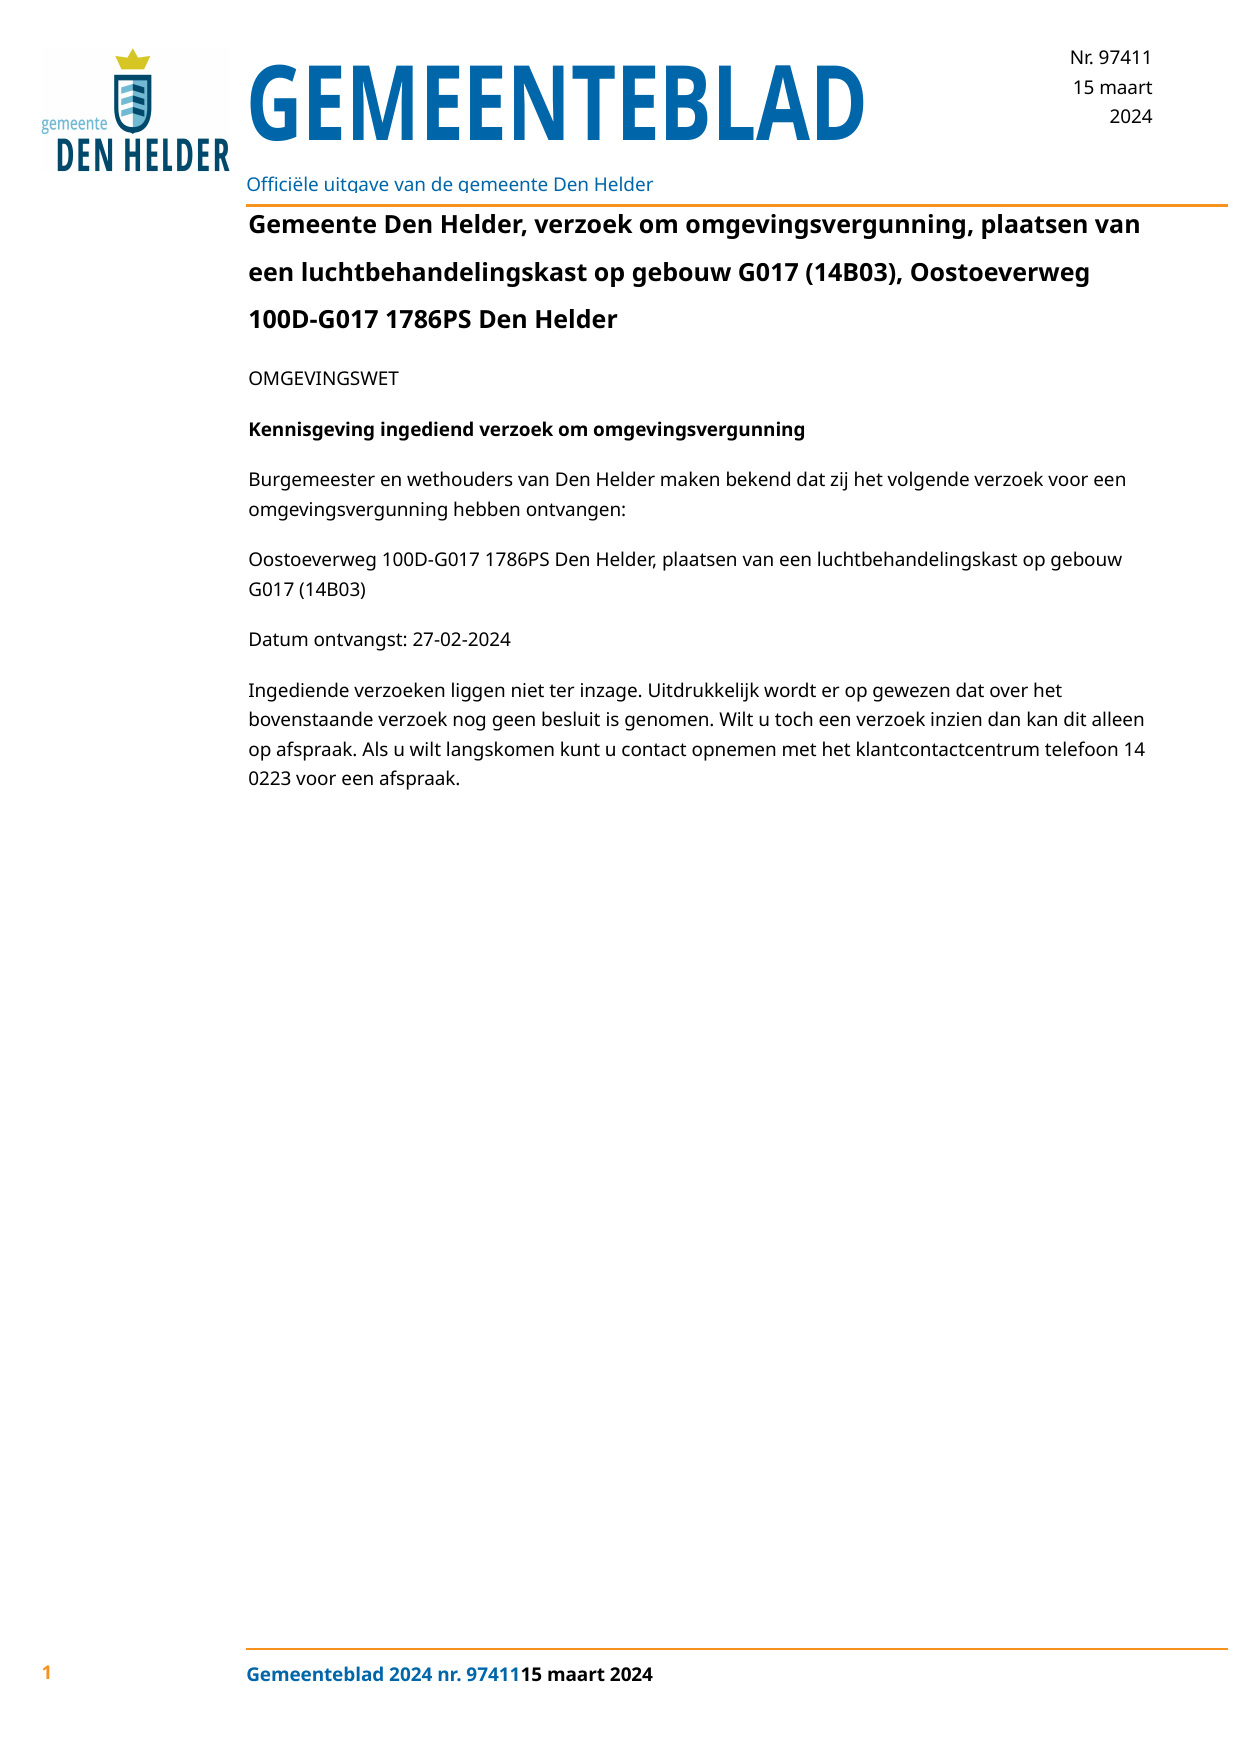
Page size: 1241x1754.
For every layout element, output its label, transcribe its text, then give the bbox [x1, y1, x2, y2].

text Kennisgeving ingediend verzoek om omgevingsvergunning [248, 416, 1152, 442]
picture [182, 144, 187, 165]
text Ingediende verzoeken liggen niet ter inzage. Uitdrukkelijk wordt er op gewezen dat over het bovenstaande verzoek nog geen besluit is genomen. Wilt u toch een verzoek inzien dan kan dit alleen op afspraak. Als u wilt langskomen kunt u contact opnemen met het klantcontactcentrum telefoon 14 0223 voor een afspraak. [248, 677, 1152, 791]
text Datum ontvangst: 27-02-2024 [248, 626, 1152, 652]
picture [41, 47, 231, 172]
text OMGEVINGSWET [248, 366, 1152, 391]
text Oostoeverweg 100D-G017 1786PS Den Helder, plaatsen van een luchtbehandelingskast op gebouw G017 (14B03) [248, 546, 1152, 602]
picture [220, 160, 224, 172]
picture [100, 154, 106, 172]
text Gemeente Den Helder, verzoek om omgevingsvergunning, plaatsen van een luchtbehandelingskast op gebouw G017 (14B03), Oostoeverweg 100D-G017 1786PS Den Helder [248, 207, 1152, 336]
picture [130, 157, 135, 172]
text Burgemeester en wethouders van Den Helder maken bekend dat zij het volgende verzoek voor een omgevingsvergunning hebben ontvangen: [248, 466, 1152, 522]
picture [63, 144, 68, 165]
